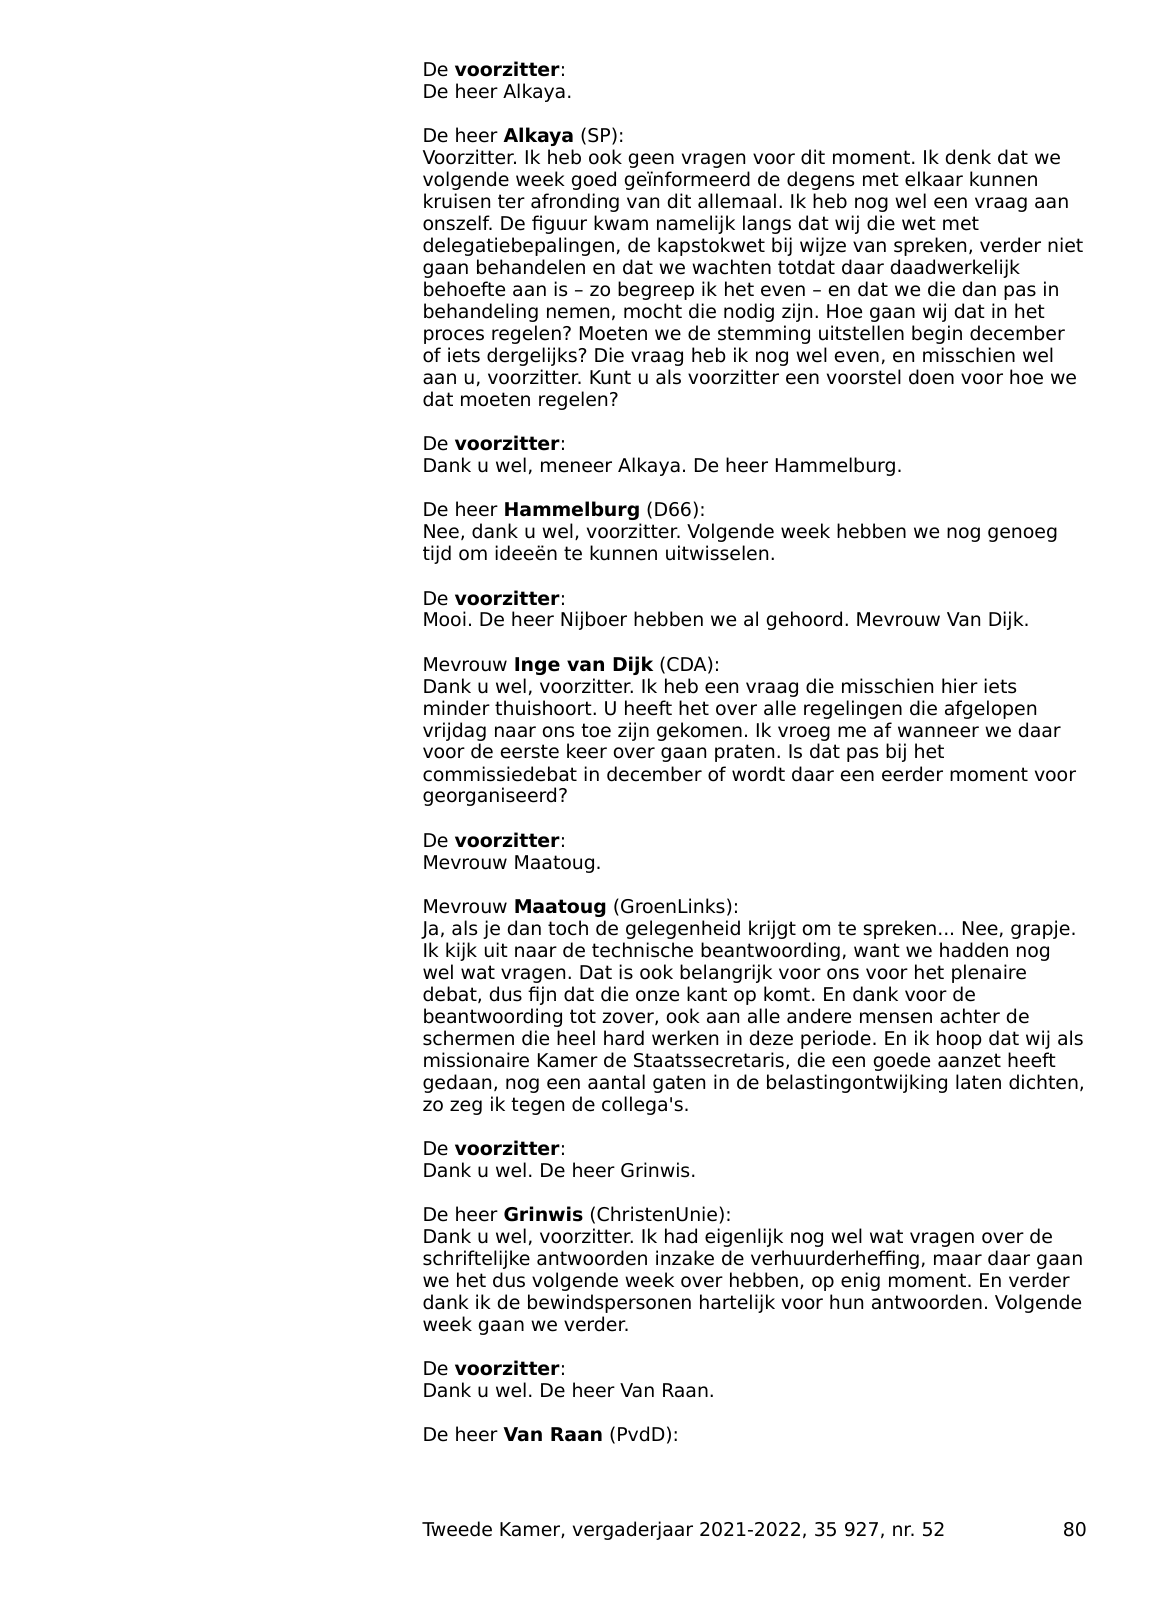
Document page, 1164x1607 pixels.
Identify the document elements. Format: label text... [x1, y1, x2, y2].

text Nee, dank u wel, voorzitter. Volgende week hebben we nog genoeg tijd om ideeën te kunnen uitwisselen. [422, 521, 1087, 565]
text De voorzitter: [422, 59, 1087, 81]
text Ja, als je dan toch de gelegenheid krijgt om te spreken... Nee, grapje. Ik kijk uit naar de technische beantwoording, want we hadden nog wel wat vragen. Dat is ook belangrijk voor ons voor het plenaire debat, dus fijn dat die onze kant op komt. En dank voor de beantwoording tot zover, ook aan alle andere mensen achter de schermen die heel hard werken in deze periode. En ik hoop dat wij als missionaire Kamer de Staatssecretaris, die een goede aanzet heeft gedaan, nog een aantal gaten in de belastingontwijking laten dichten, zo zeg ik tegen de collega's. [422, 918, 1087, 1116]
text Dank u wel. De heer Van Raan. [422, 1380, 1087, 1402]
text De voorzitter: [422, 1138, 1087, 1160]
text De voorzitter: [422, 587, 1087, 609]
text De voorzitter: [422, 829, 1087, 852]
text De heer Van Raan (PvdD): [422, 1424, 1087, 1446]
text De voorzitter: [422, 433, 1087, 455]
text De voorzitter: [422, 1358, 1087, 1380]
text Dank u wel, voorzitter. Ik had eigenlijk nog wel wat vragen over de schriftelijke antwoorden inzake de verhuurderheffing, maar daar gaan we het dus volgende week over hebben, op enig moment. En verder dank ik de bewindspersonen hartelijk voor hun antwoorden. Volgende week gaan we verder. [422, 1226, 1087, 1336]
text Mevrouw Inge van Dijk (CDA): [422, 653, 1087, 676]
text Mevrouw Maatoug (GroenLinks): [422, 896, 1087, 918]
text Mooi. De heer Nijboer hebben we al gehoord. Mevrouw Van Dijk. [422, 609, 1087, 631]
text Dank u wel. De heer Grinwis. [422, 1160, 1087, 1182]
text De heer Alkaya (SP): [422, 125, 1087, 147]
text De heer Alkaya. [422, 81, 1087, 103]
text De heer Hammelburg (D66): [422, 499, 1087, 521]
text Voorzitter. Ik heb ook geen vragen voor dit moment. Ik denk dat we volgende week goed geïnformeerd de degens met elkaar kunnen kruisen ter afronding van dit allemaal. Ik heb nog wel een vraag aan onszelf. De figuur kwam namelijk langs dat wij die wet met delegatiebepalingen, de kapstokwet bij wijze van spreken, verder niet gaan behandelen en dat we wachten totdat daar daadwerkelijk behoefte aan is – zo begreep ik het even – en dat we die dan pas in behandeling nemen, mocht die nodig zijn. Hoe gaan wij dat in het proces regelen? Moeten we de stemming uitstellen begin december of iets dergelijks? Die vraag heb ik nog wel even, en misschien wel aan u, voorzitter. Kunt u als voorzitter een voorstel doen voor hoe we dat moeten regelen? [422, 147, 1087, 411]
text Mevrouw Maatoug. [422, 852, 1087, 873]
text Dank u wel, meneer Alkaya. De heer Hammelburg. [422, 455, 1087, 477]
text De heer Grinwis (ChristenUnie): [422, 1204, 1087, 1226]
text Dank u wel, voorzitter. Ik heb een vraag die misschien hier iets minder thuishoort. U heeft het over alle regelingen die afgelopen vrijdag naar ons toe zijn gekomen. Ik vroeg me af wanneer we daar voor de eerste keer over gaan praten. Is dat pas bij het commissiedebat in december of wordt daar een eerder moment voor georganiseerd? [422, 676, 1087, 807]
